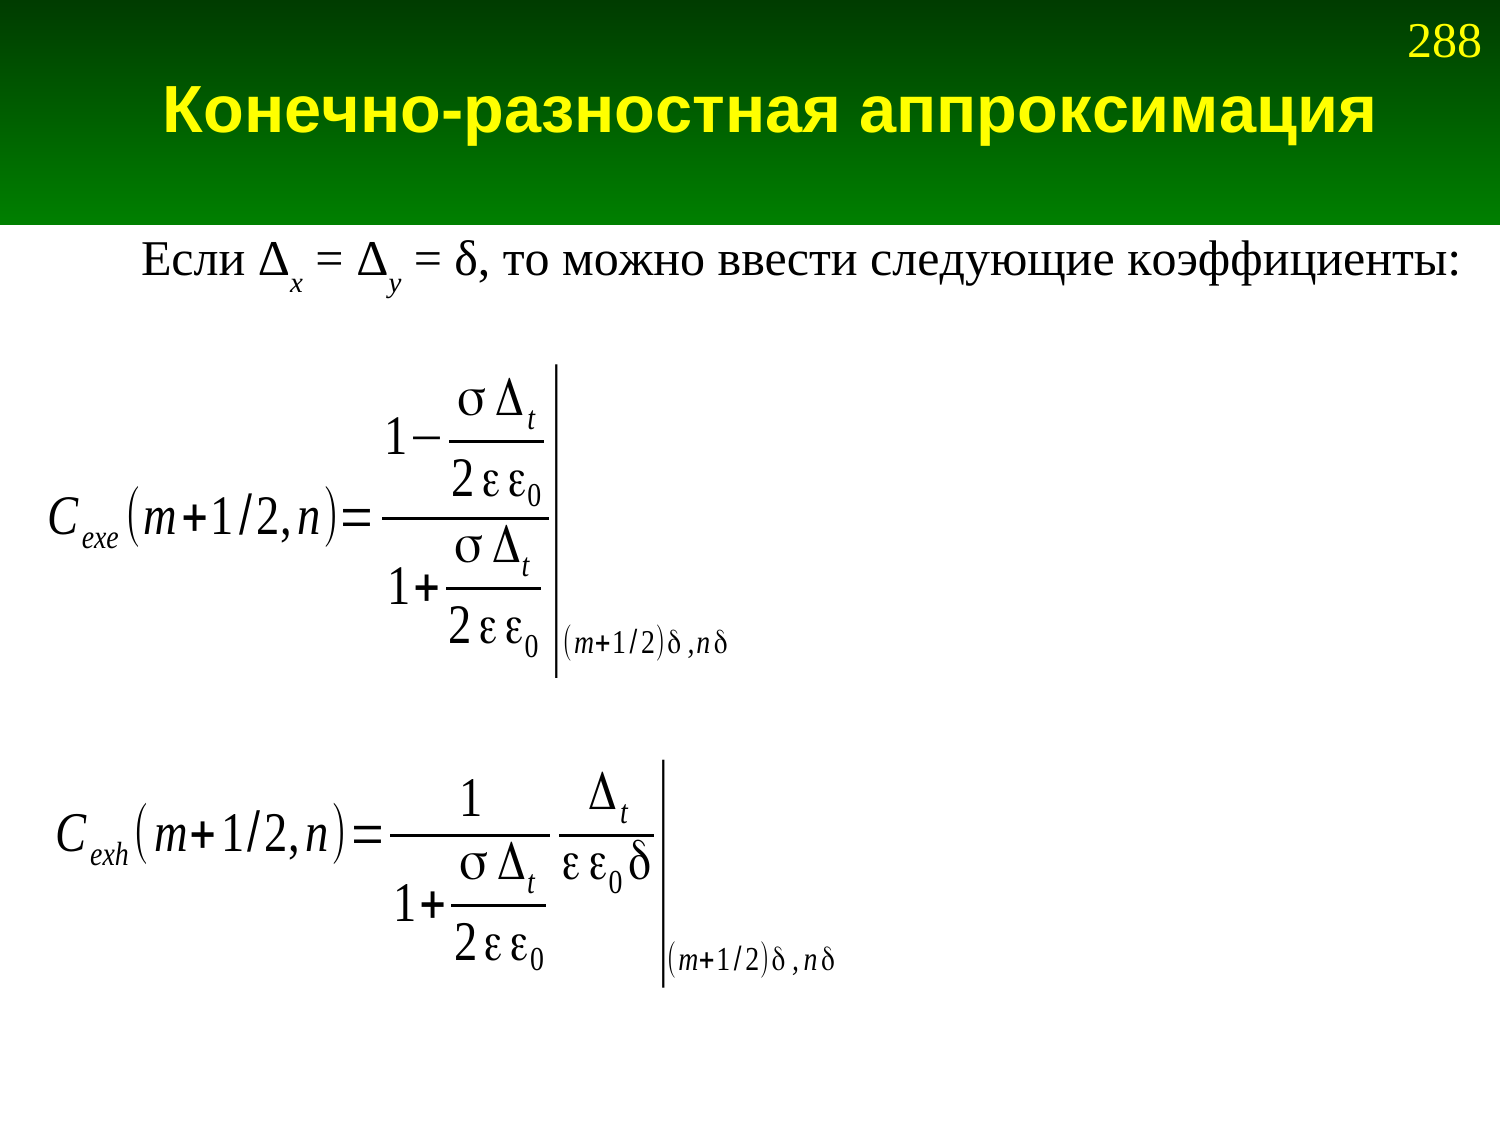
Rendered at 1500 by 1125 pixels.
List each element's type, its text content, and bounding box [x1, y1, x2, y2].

chart [43, 756, 846, 991]
chart [35, 359, 741, 680]
text_box Если Δx = Δy = δ, то можно ввести следующие коэффициенты: [126, 218, 1477, 306]
title Конечно-разностная аппроксимация [100, 7, 1441, 204]
